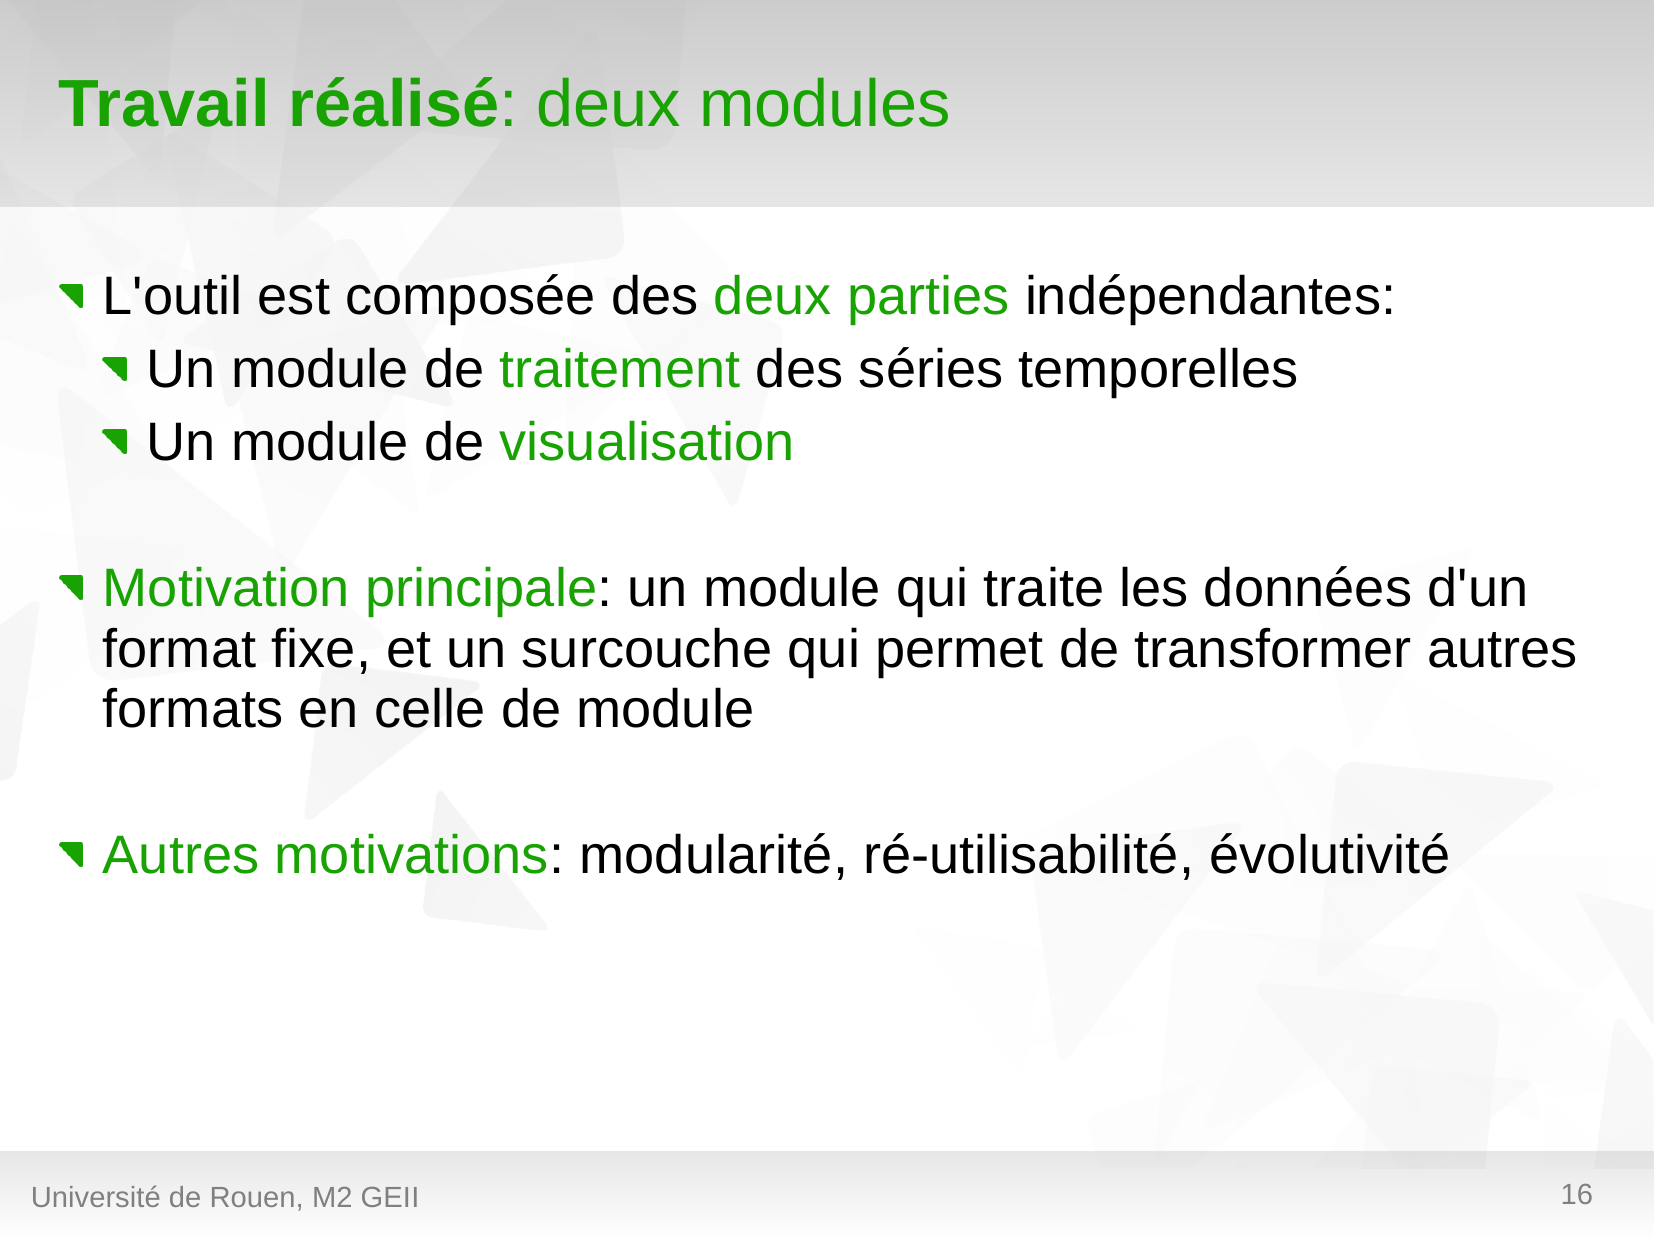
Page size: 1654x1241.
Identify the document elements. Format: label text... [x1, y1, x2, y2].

title Travail réalisé: deux modules [59, 29, 1595, 178]
picture [0, 0, 783, 931]
picture [915, 548, 1654, 1169]
list L'outil est composée des deux parties indépendantes: Un module de traitement des séries temporelles Un module de visualisation Motivation principale: un module qui traite les données d'un format fixe, et un surcouche qui permet de transformer autres formats en celle de module Autres motivations: modularité, ré-utilisabilité, évolutivité [59, 265, 1595, 986]
